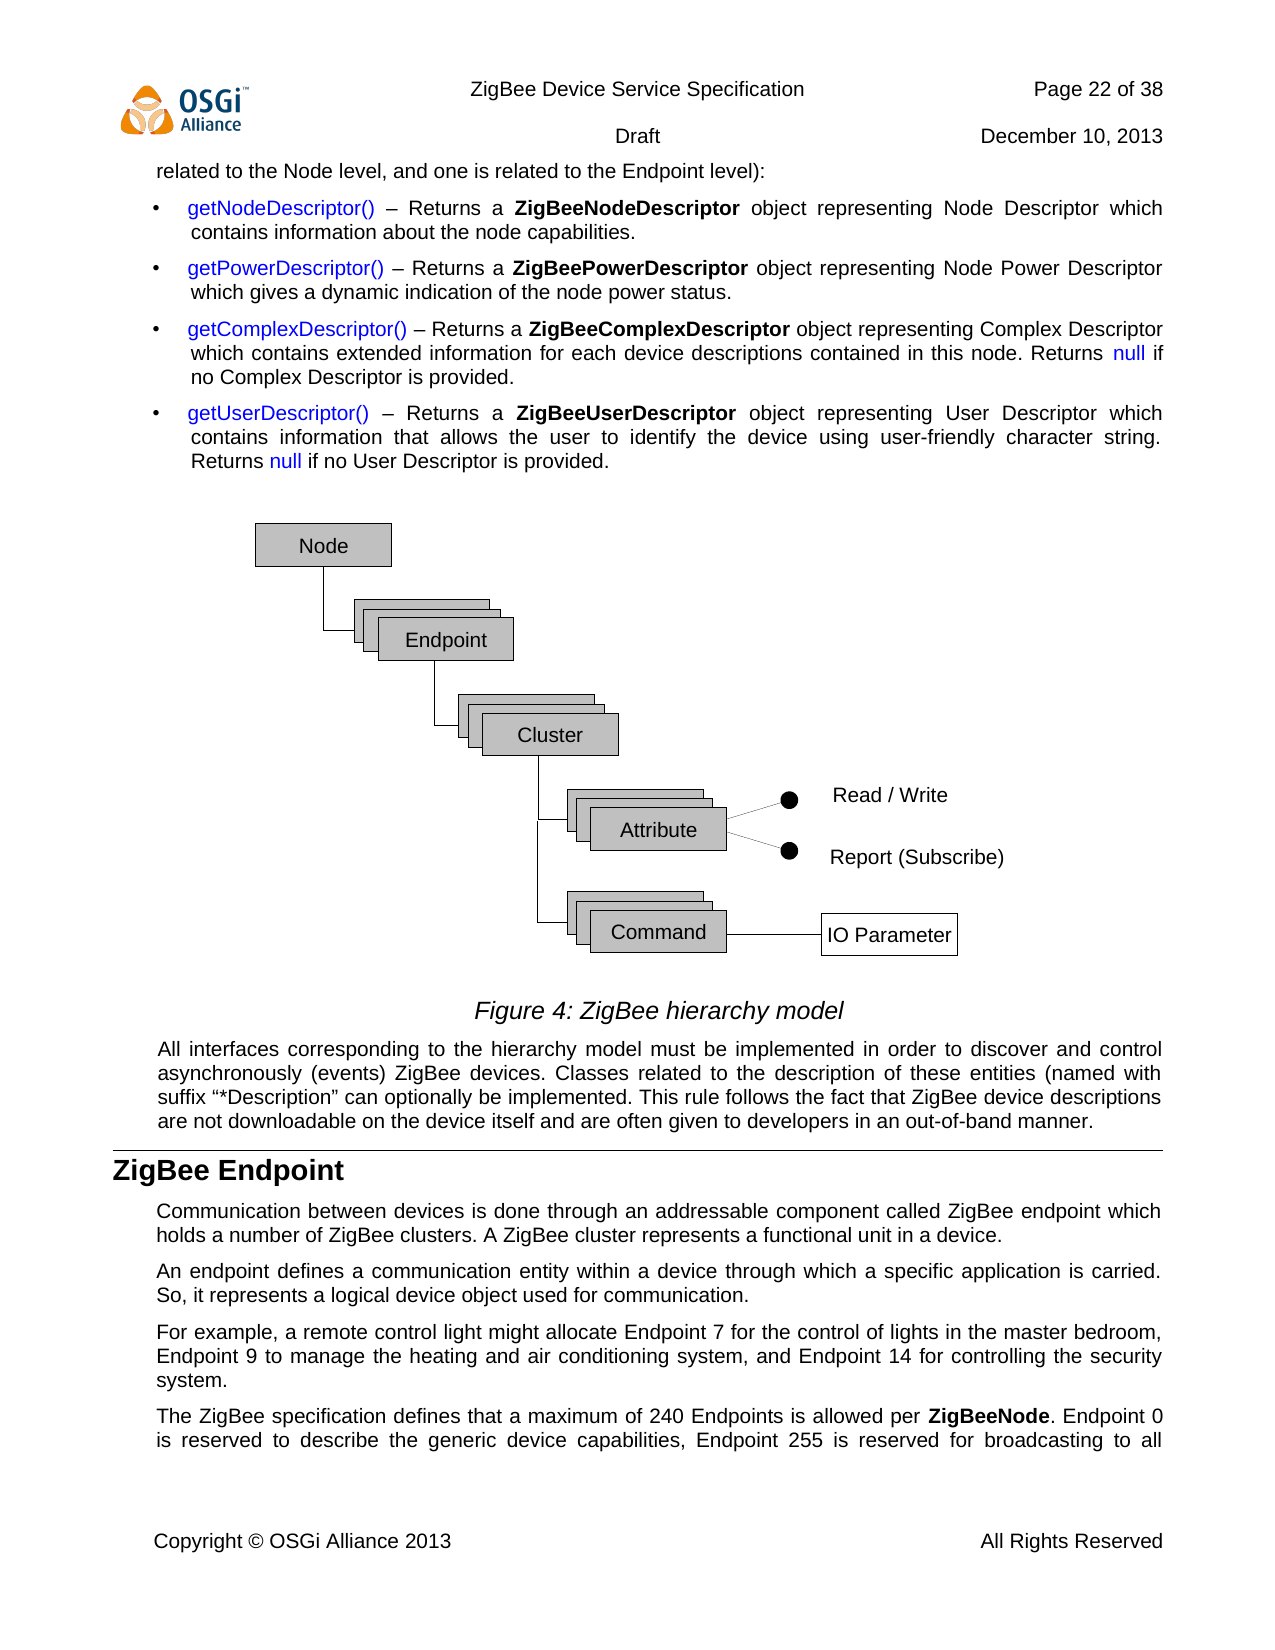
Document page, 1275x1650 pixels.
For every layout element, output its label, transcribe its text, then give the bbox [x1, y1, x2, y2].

picture [113, 78, 257, 142]
text An endpoint defines a communication entity within a device through which a specific application is carried. So, it represents a logical device object used for communication. [156, 1259, 1163, 1307]
text For example, a remote control light might allocate Endpoint 7 for the control of lights in the master bedroom, Endpoint 9 to manage the heating and air conditioning system, and Endpoint 14 for controlling the security system. [156, 1319, 1163, 1391]
text The ZigBee specification defines that a maximum of 240 Endpoints is allowed per ZigBeeNode. Endpoint 0 is reserved to describe the generic device capabilities, Endpoint 255 is reserved for broadcasting to all [156, 1404, 1163, 1452]
list getPowerDescriptor() – Returns a ZigBeePowerDescriptor object representing Node Power Descriptor which gives a dynamic indication of the node power status. [152, 256, 1163, 304]
list getNodeDescriptor() – Returns a ZigBeeNodeDescriptor object representing Node Descriptor which contains information about the node capabilities. [152, 195, 1163, 243]
list Figure 4: ZigBee hierarchy model [157, 996, 1163, 1024]
text Communication between devices is done through an addressable component called ZigBee endpoint which holds a number of ZigBee clusters. A ZigBee cluster represents a functional unit in a device. [156, 1199, 1163, 1247]
text All interfaces corresponding to the hierarchy model must be implemented in order to discover and control asynchronously (events) ZigBee devices. Classes related to the description of these entities (named with suffix “*Description” can optionally be implemented. This rule follows the fact that ZigBee device descriptions are not downloadable on the device itself and are often given to developers in an out-of-band manner. [157, 1037, 1163, 1133]
list getComplexDescriptor() – Returns a ZigBeeComplexDescriptor object representing Complex Descriptor which contains extended information for each device descriptions contained in this node. Returns null if no Complex Descriptor is provided. [152, 316, 1163, 388]
list getUserDescriptor() – Returns a ZigBeeUserDescriptor object representing User Descriptor which contains information that allows the user to identify the device using user-friendly character string. Returns null if no User Descriptor is provided. [152, 401, 1163, 473]
subtitle ZigBee Endpoint [112, 1151, 1163, 1186]
